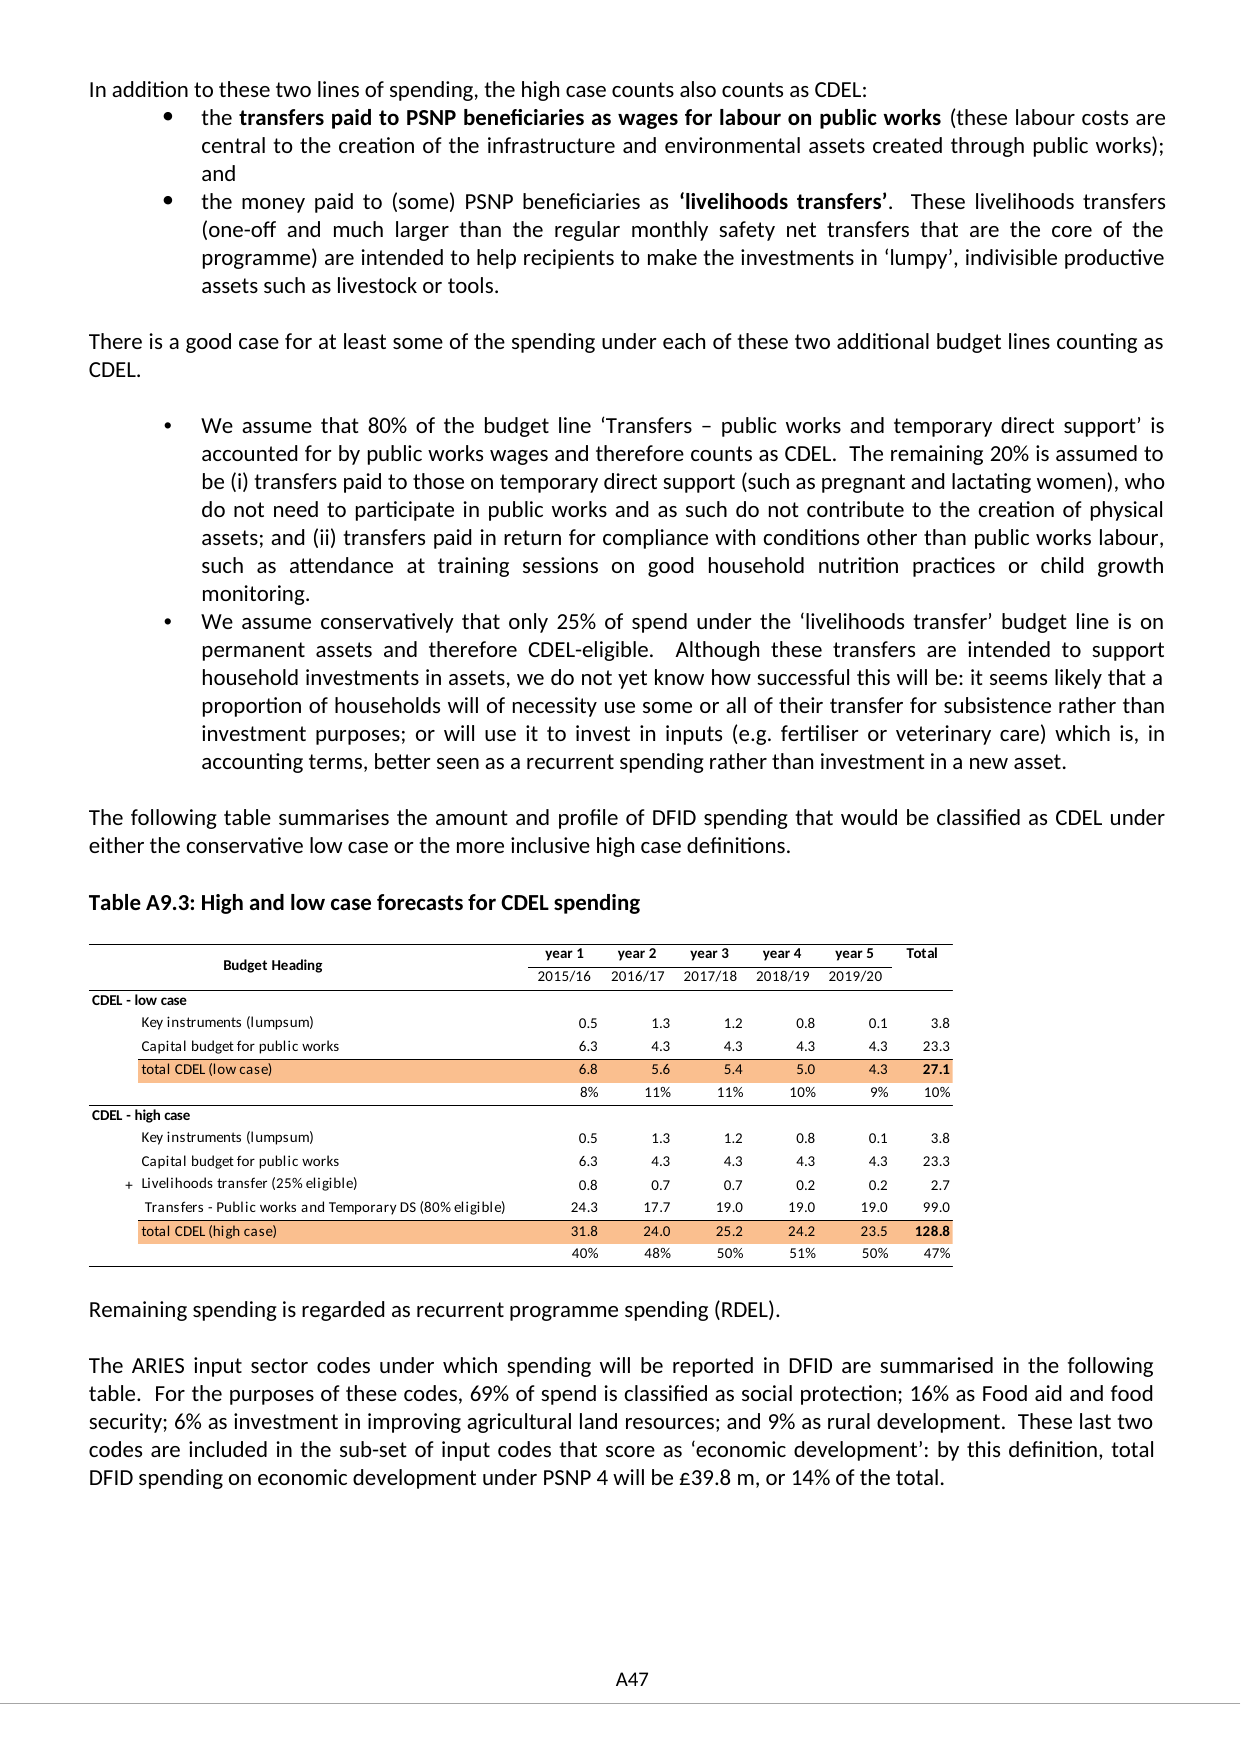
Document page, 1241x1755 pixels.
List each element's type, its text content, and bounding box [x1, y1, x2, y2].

text The following table summarises the amount and profile of DFID spending that would be classified as CDEL under either the conservative low case or the more inclusive high case definitions. [89, 803, 1167, 859]
list the money paid to (some) PSNP beneficiaries as ‘livelihoods transfers’. These livelihoods transfers (one-off and much larger than the regular monthly safety net transfers that are the core of the programme) are intended to help recipients to make the investments in ‘lumpy’, indivisible productive assets such as livestock or tools. [164, 187, 1167, 299]
text The ARIES input sector codes under which spending will be reported in DFID are summarised in the following table. For the purposes of these codes, 69% of spend is classified as social protection; 16% as Food aid and food security; 6% as investment in improving agricultural land resources; and 9% as rural development. These last two codes are included in the sub-set of input codes that score as ‘economic development’: by this definition, total DFID spending on economic development under PSNP 4 will be £39.8 m, or 14% of the total. [89, 1351, 1157, 1491]
list We assume conservatively that only 25% of spend under the ‘livelihoods transfer’ budget line is on permanent assets and therefore CDEL-eligible. Although these transfers are intended to support household investments in assets, we do not yet know how successful this will be: it seems likely that a proportion of households will of necessity use some or all of their transfer for subsistence rather than investment purposes; or will use it to invest in inputs (e.g. fertiliser or veterinary care) which is, in accounting terms, better seen as a recurrent spending rather than investment in a new asset. [164, 607, 1167, 776]
text Table A9.3: High and low case forecasts for CDEL spending [89, 888, 1167, 916]
text There is a good case for at least some of the spending under each of these two additional budget lines counting as CDEL. [89, 327, 1167, 383]
list the transfers paid to PSNP beneficiaries as wages for labour on public works (these labour costs are central to the creation of the infrastructure and environmental assets created through public works); and [164, 103, 1167, 187]
list We assume that 80% of the budget line ‘Transfers – public works and temporary direct support’ is accounted for by public works wages and therefore counts as CDEL. The remaining 20% is assumed to be (i) transfers paid to those on temporary direct support (such as pregnant and lactating women), who do not need to participate in public works and as such do not contribute to the creation of physical assets; and (ii) transfers paid in return for compliance with conditions other than public works labour, such as attendance at training sessions on good household nutrition practices or child growth monitoring. [164, 411, 1167, 607]
text In addition to these two lines of spending, the high case counts also counts as CDEL: [89, 75, 1167, 103]
text Remaining spending is regarded as recurrent programme spending (RDEL). [89, 1295, 1157, 1323]
